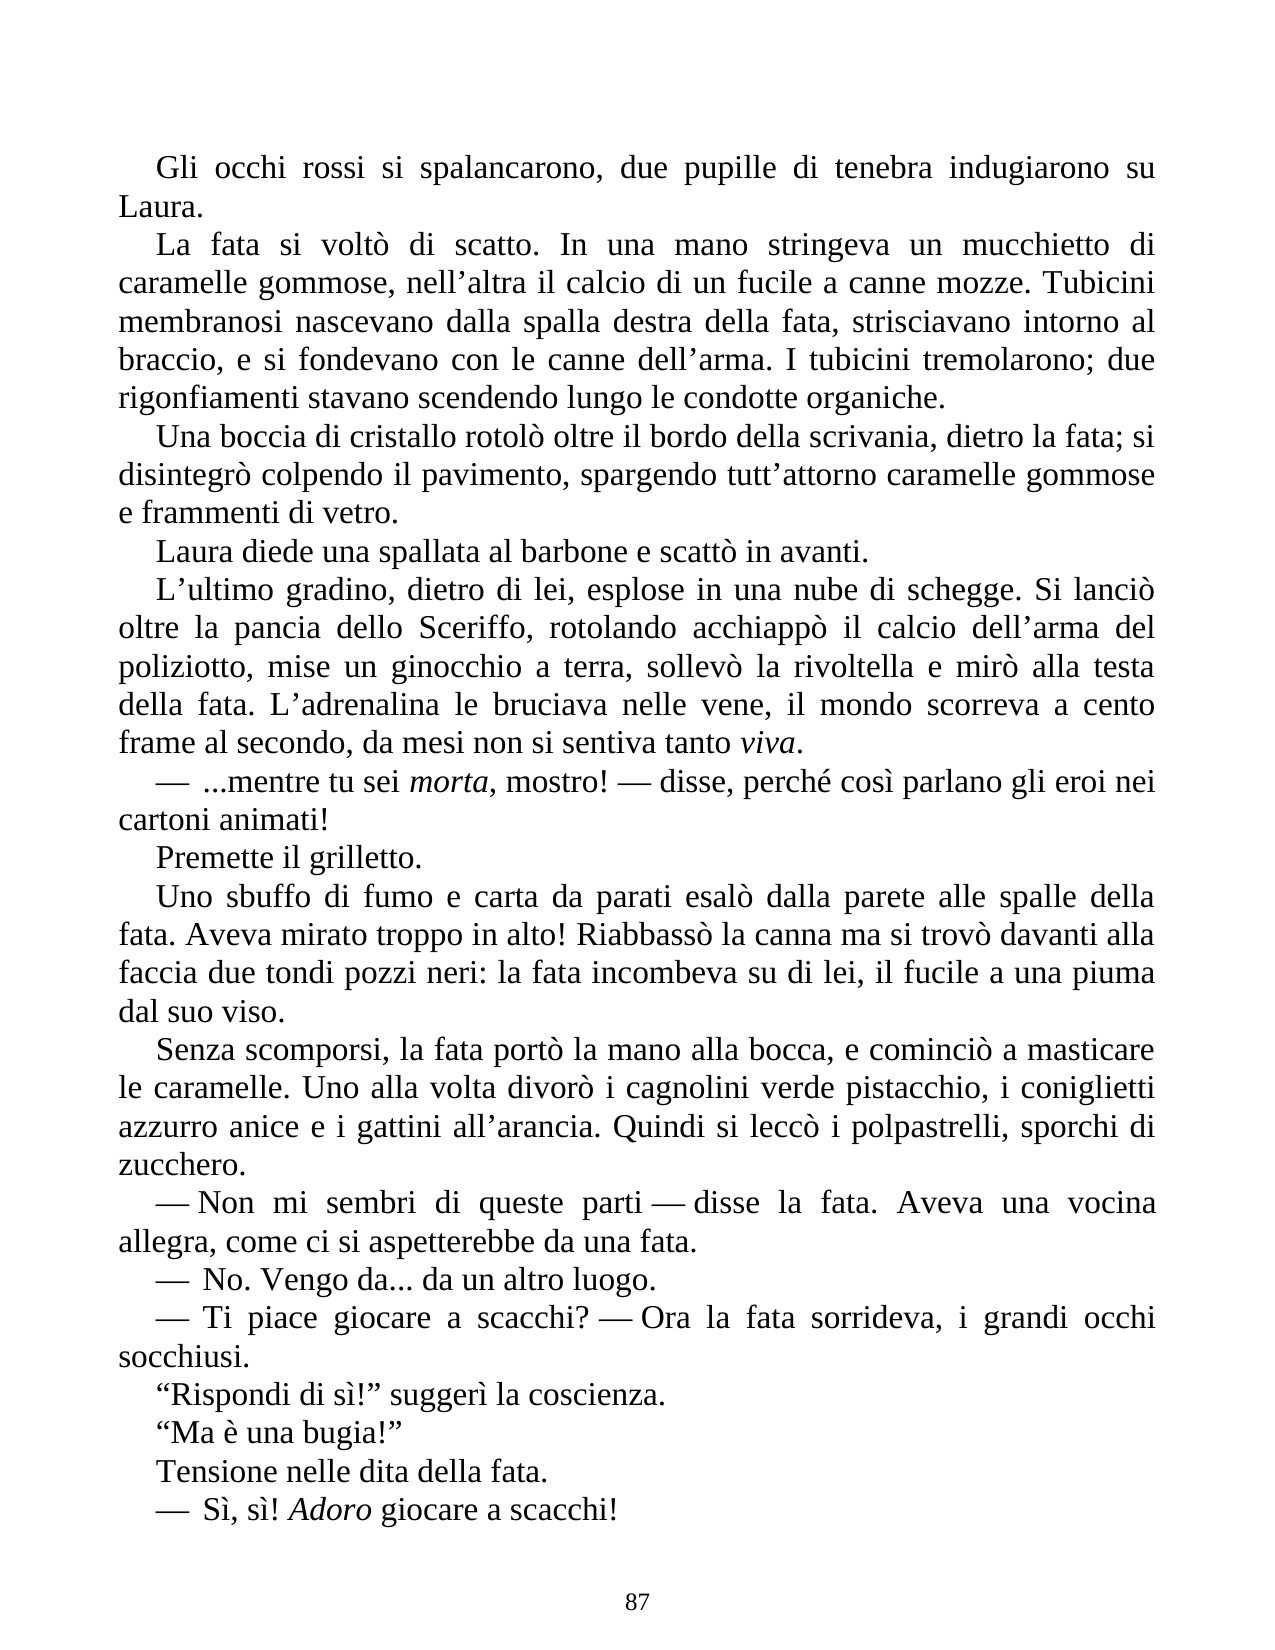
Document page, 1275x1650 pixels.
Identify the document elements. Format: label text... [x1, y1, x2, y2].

text Una boccia di cristallo rotolò oltre il bordo della scrivania, dietro la fata; si disintegrò colpendo il pavimento, spargendo tutt’attorno caramelle gommose e frammenti di vetro. [118, 416, 1157, 531]
text Uno sbuffo di fumo e carta da parati esalò dalla parete alle spalle della fata. Aveva mirato troppo in alto! Riabbassò la canna ma si trovò davanti alla faccia due tondi pozzi neri: la fata incombeva su di lei, il fucile a una piuma dal suo viso. [118, 876, 1157, 1029]
text L’ultimo gradino, dietro di lei, esplose in una nube di schegge. Si lanciò oltre la pancia dello Sceriffo, rotolando acchiappò il calcio dell’arma del poliziotto, mise un ginocchio a terra, sollevò la rivoltella e mirò alla testa della fata. L’adrenalina le bruciava nelle vene, il mondo scorreva a cento frame al secondo, da mesi non si sentiva tanto viva. [118, 569, 1157, 761]
text Laura diede una spallata al barbone e scattò in avanti. [118, 531, 1157, 569]
text “Rispondi di sì!” suggerì la coscienza. [118, 1374, 1157, 1413]
text Tensione nelle dita della fata. [118, 1451, 1157, 1489]
text “Ma è una bugia!” [118, 1413, 1157, 1451]
text Senza scomporsi, la fata portò la mano alla bocca, e cominciò a masticare le caramelle. Uno alla volta divorò i cagnolini verde pistacchio, i coniglietti azzurro anice e i gattini all’arancia. Quindi si leccò i polpastrelli, sporchi di zucchero. [118, 1029, 1157, 1183]
text — Sì, sì! Adoro giocare a scacchi! [118, 1489, 1157, 1528]
text — Ti piace giocare a scacchi? — Ora la fata sorrideva, i grandi occhi socchiusi. [118, 1298, 1157, 1374]
text Premette il grilletto. [118, 838, 1157, 876]
text — Non mi sembri di queste parti — disse la fata. Aveva una vocina allegra, come ci si aspetterebbe da una fata. [118, 1183, 1157, 1259]
text La fata si voltò di scatto. In una mano stringeva un mucchietto di caramelle gommose, nell’altra il calcio di un fucile a canne mozze. Tubicini membranosi nascevano dalla spalla destra della fata, strisciavano intorno al braccio, e si fondevano con le canne dell’arma. I tubicini tremolarono; due rigonfiamenti stavano scendendo lungo le condotte organiche. [118, 224, 1157, 416]
text Gli occhi rossi si spalancarono, due pupille di tenebra indugiarono su Laura. [118, 148, 1157, 224]
text — No. Vengo da... da un altro luogo. [118, 1259, 1157, 1298]
text — ...mentre tu sei morta, mostro! — disse, perché così parlano gli eroi nei cartoni animati! [118, 761, 1157, 838]
